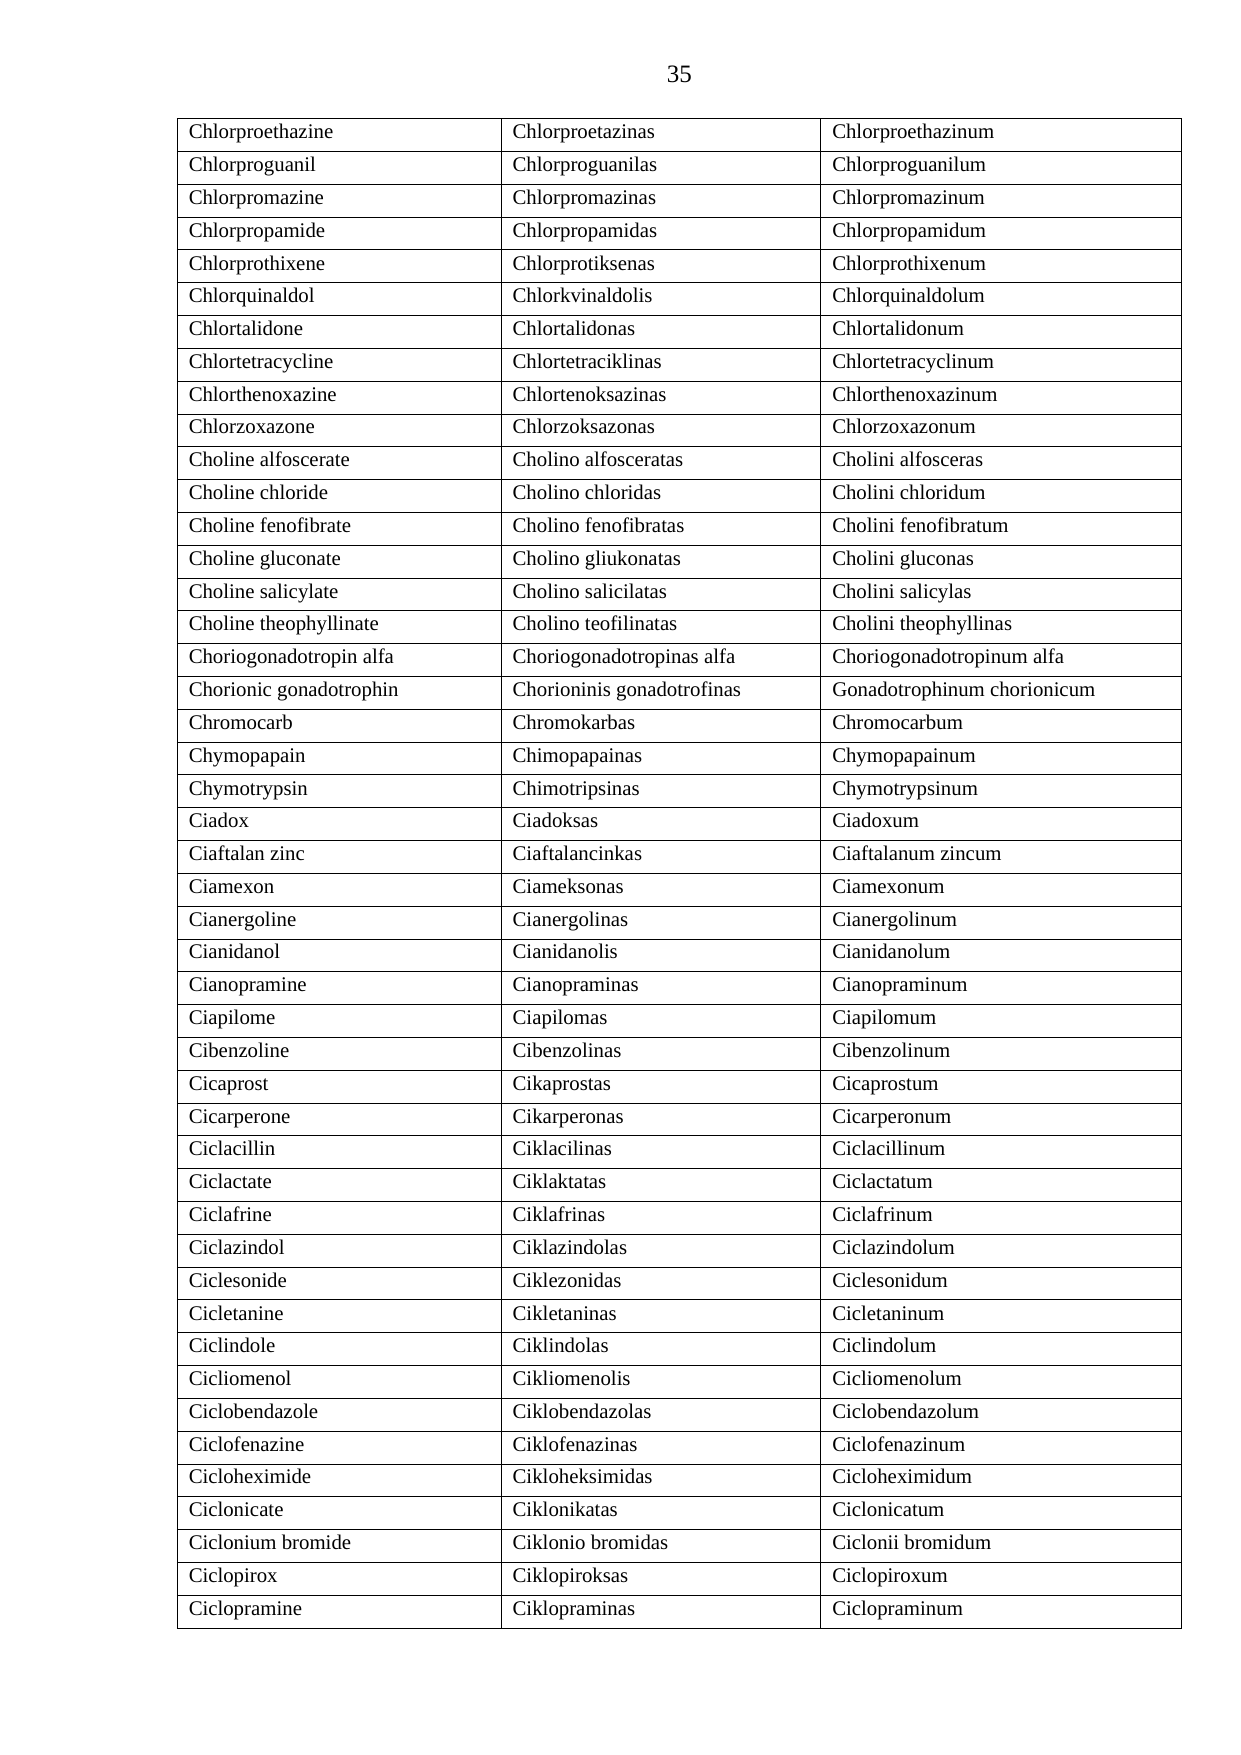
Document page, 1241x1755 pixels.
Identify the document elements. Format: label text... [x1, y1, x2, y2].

table_cell Chlorpromazine [178, 185, 501, 217]
table_cell Cholino teofilinatas [502, 611, 820, 643]
table_cell Ciclonicatum [821, 1497, 1181, 1529]
table_cell Chlorproguanilas [502, 152, 820, 184]
table_cell Choriogonadotropin alfa [178, 644, 501, 676]
table_cell Cicarperonum [821, 1104, 1181, 1135]
table_cell Ciclobendazole [178, 1399, 501, 1431]
table_cell Cikliomenolis [502, 1366, 820, 1398]
table_cell Ciklopraminas [502, 1596, 820, 1627]
table_cell Chlorproethazinum [821, 119, 1181, 151]
table_cell Chlorpromazinas [502, 185, 820, 217]
table_cell Ciclopiroxum [821, 1563, 1181, 1595]
table_cell Cicloheximide [178, 1465, 501, 1496]
table_cell Cholini alfosceras [821, 447, 1181, 479]
table_cell Cicarperone [178, 1104, 501, 1135]
table_cell Ciclindolum [821, 1333, 1181, 1365]
table_cell Cholini chloridum [821, 480, 1181, 512]
table_cell Chlortalidonum [821, 316, 1181, 348]
table_cell Ciapilomas [502, 1005, 820, 1037]
table_cell Chymopapain [178, 743, 501, 774]
table_cell Chimotripsinas [502, 775, 820, 807]
table_cell Ciadoxum [821, 808, 1181, 840]
table_cell Cikaprostas [502, 1071, 820, 1102]
table_cell Ciklonikatas [502, 1497, 820, 1529]
table_cell Ciklindolas [502, 1333, 820, 1365]
table_cell Ciclazindol [178, 1235, 501, 1267]
table_cell Choline alfoscerate [178, 447, 501, 479]
table_cell Chlorzoxazonum [821, 415, 1181, 446]
table_cell Cicloheximidum [821, 1465, 1181, 1496]
table_cell Gonadotrophinum chorionicum [821, 677, 1181, 709]
table_cell Ciclofenazinum [821, 1432, 1181, 1463]
table_cell Chlorquinaldol [178, 283, 501, 315]
table_cell Ciclactatum [821, 1169, 1181, 1201]
table_cell Ciclazindolum [821, 1235, 1181, 1267]
table_cell Cholini fenofibratum [821, 513, 1181, 545]
table_cell Cianergoline [178, 907, 501, 938]
table_cell Cianergolinum [821, 907, 1181, 938]
table_cell Ciclobendazolum [821, 1399, 1181, 1431]
table_cell Cholini salicylas [821, 579, 1181, 610]
table_cell Cianidanolis [502, 940, 820, 971]
table_cell Chlorthenoxazine [178, 382, 501, 413]
table_cell Chlorpropamidum [821, 218, 1181, 249]
table_cell Ciclonicate [178, 1497, 501, 1529]
table_cell Ciklazindolas [502, 1235, 820, 1267]
table_cell Cikarperonas [502, 1104, 820, 1135]
table_cell Ciklobendazolas [502, 1399, 820, 1431]
table_cell Ciamexon [178, 874, 501, 906]
table_cell Chlortetracycline [178, 349, 501, 381]
table_cell Choriogonadotropinas alfa [502, 644, 820, 676]
table_cell Ciclafrinum [821, 1202, 1181, 1234]
table_cell Cianopramine [178, 972, 501, 1004]
table_cell Ciclactate [178, 1169, 501, 1201]
table_cell Cicletaninum [821, 1300, 1181, 1332]
table_cell Ciklaktatas [502, 1169, 820, 1201]
table_cell Chlorquinaldolum [821, 283, 1181, 315]
table_cell Cicletanine [178, 1300, 501, 1332]
table_cell Cholino chloridas [502, 480, 820, 512]
table_cell Ciklacilinas [502, 1136, 820, 1168]
table_cell Cianidanolum [821, 940, 1181, 971]
table_cell Chlorproguanilum [821, 152, 1181, 184]
table_cell Ciklafrinas [502, 1202, 820, 1234]
table_cell Chlorpropamide [178, 218, 501, 249]
table_cell Chlortalidone [178, 316, 501, 348]
table_cell Chlortetracyclinum [821, 349, 1181, 381]
table_cell Chlorzoksazonas [502, 415, 820, 446]
table_cell Chorioninis gonadotrofinas [502, 677, 820, 709]
table_cell Chlortenoksazinas [502, 382, 820, 413]
table_cell Cicliomenol [178, 1366, 501, 1398]
table_cell Chlorthenoxazinum [821, 382, 1181, 413]
table_cell Choline fenofibrate [178, 513, 501, 545]
table_cell Chlorkvinaldolis [502, 283, 820, 315]
table_cell Choriogonadotropinum alfa [821, 644, 1181, 676]
table_cell Cibenzoline [178, 1038, 501, 1070]
table_cell Cholino alfosceratas [502, 447, 820, 479]
table_cell Ciclopramine [178, 1596, 501, 1627]
table_cell Ciaftalanum zincum [821, 841, 1181, 873]
table_cell Choline theophyllinate [178, 611, 501, 643]
table_cell Ciklonio bromidas [502, 1530, 820, 1562]
table_cell Cianergolinas [502, 907, 820, 938]
table_cell Chymopapainum [821, 743, 1181, 774]
table_cell Chlorproetazinas [502, 119, 820, 151]
table_cell Cicliomenolum [821, 1366, 1181, 1398]
table_cell Chorionic gonadotrophin [178, 677, 501, 709]
table_cell Cicaprost [178, 1071, 501, 1102]
table_cell Ciclopraminum [821, 1596, 1181, 1627]
table_cell Cholini theophyllinas [821, 611, 1181, 643]
table_cell Ciclopirox [178, 1563, 501, 1595]
table_cell Ciklopiroksas [502, 1563, 820, 1595]
table_cell Ciaftalan zinc [178, 841, 501, 873]
table_cell Chlorpromazinum [821, 185, 1181, 217]
table_cell Ciamexonum [821, 874, 1181, 906]
table_cell Chromocarbum [821, 710, 1181, 742]
table_cell Cianopraminum [821, 972, 1181, 1004]
table_cell Cianidanol [178, 940, 501, 971]
table_cell Cikloheksimidas [502, 1465, 820, 1496]
table_cell Chimopapainas [502, 743, 820, 774]
table_cell Chlorproethazine [178, 119, 501, 151]
table_cell Ciclonium bromide [178, 1530, 501, 1562]
table_cell Ciclesonidum [821, 1268, 1181, 1299]
table_cell Cianopraminas [502, 972, 820, 1004]
table_cell Ciclacillin [178, 1136, 501, 1168]
table_cell Cholini gluconas [821, 546, 1181, 577]
table_cell Ciclacillinum [821, 1136, 1181, 1168]
table_cell Chlorprothixenum [821, 250, 1181, 282]
table_cell Chromokarbas [502, 710, 820, 742]
table_cell Choline chloride [178, 480, 501, 512]
table_cell Chlorpropamidas [502, 218, 820, 249]
table_cell Ciapilomum [821, 1005, 1181, 1037]
table_cell Chlorprotiksenas [502, 250, 820, 282]
table_cell Choline gluconate [178, 546, 501, 577]
table_cell Ciclonii bromidum [821, 1530, 1181, 1562]
table_cell Choline salicylate [178, 579, 501, 610]
table_cell Ciclindole [178, 1333, 501, 1365]
table_cell Chlorzoxazone [178, 415, 501, 446]
table_cell Chromocarb [178, 710, 501, 742]
table_cell Chlorprothixene [178, 250, 501, 282]
table_cell Ciaftalancinkas [502, 841, 820, 873]
table_cell Cikletaninas [502, 1300, 820, 1332]
table_cell Cholino fenofibratas [502, 513, 820, 545]
table_cell Cicaprostum [821, 1071, 1181, 1102]
table_cell Ciclofenazine [178, 1432, 501, 1463]
table_cell Ciadoksas [502, 808, 820, 840]
table_cell Ciklezonidas [502, 1268, 820, 1299]
table_cell Chymotrypsin [178, 775, 501, 807]
table_cell Chlortetraciklinas [502, 349, 820, 381]
table_cell Chlortalidonas [502, 316, 820, 348]
table_cell Ciclesonide [178, 1268, 501, 1299]
table_cell Ciclafrine [178, 1202, 501, 1234]
table_cell Cholino gliukonatas [502, 546, 820, 577]
table_cell Cibenzolinum [821, 1038, 1181, 1070]
table_cell Chymotrypsinum [821, 775, 1181, 807]
table_cell Chlorproguanil [178, 152, 501, 184]
table_cell Ciapilome [178, 1005, 501, 1037]
table_cell Ciklofenazinas [502, 1432, 820, 1463]
table_cell Ciameksonas [502, 874, 820, 906]
table_cell Ciadox [178, 808, 501, 840]
table_cell Cholino salicilatas [502, 579, 820, 610]
table_cell Cibenzolinas [502, 1038, 820, 1070]
